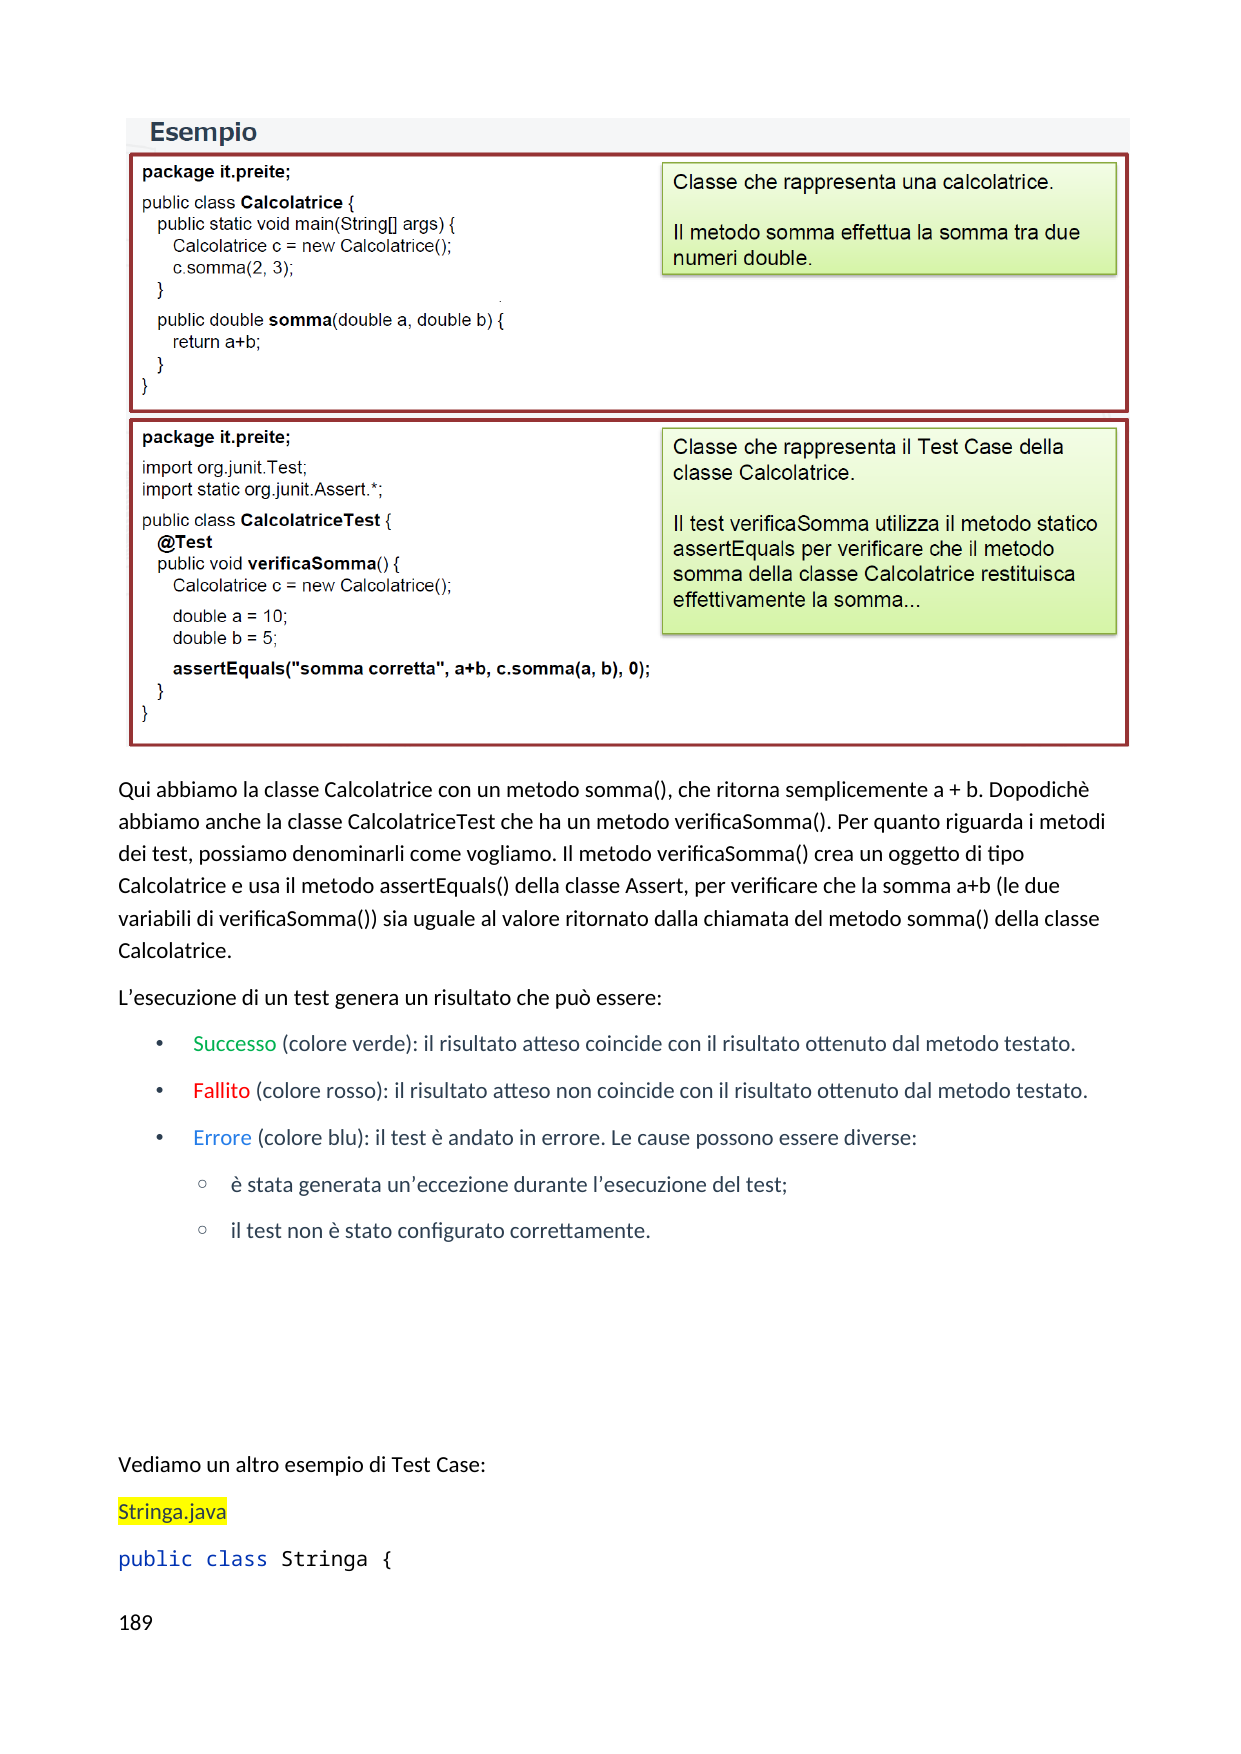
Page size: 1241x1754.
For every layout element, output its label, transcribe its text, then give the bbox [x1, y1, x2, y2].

list il test non è stato configurato correttamente. [193, 1217, 1122, 1244]
text Qui abbiamo la classe Calcolatrice con un metodo somma(), che ritorna semplicemente a + b. Dopodichè abbiamo anche la classe CalcolatriceTest che ha un metodo verificaSomma(). Per quanto riguarda i metodi dei test, possiamo denominarli come vogliamo. Il metodo verificaSomma() crea un oggetto di tipo Calcolatrice e usa il metodo assertEquals() della classe Assert, per verificare che la somma a+b (le due variabili di verificaSomma()) sia uguale al valore ritornato dalla chiamata del metodo somma() della classe Calcolatrice. [118, 775, 1122, 964]
text Vediamo un altro esempio di Test Case: [118, 1450, 1122, 1478]
picture [126, 118, 1130, 747]
list Fallito (colore rosso): il risultato atteso non coincide con il risultato ottenuto dal metodo testato. [156, 1076, 1122, 1104]
text Stringa.java [118, 1497, 1122, 1525]
text L’esecuzione di un test genera un risultato che può essere: [118, 983, 1122, 1011]
list Successo (colore verde): il risultato atteso coincide con il risultato ottenuto dal metodo testato. [156, 1029, 1122, 1057]
list Errore (colore blu): il test è andato in errore. Le cause possono essere diverse: [156, 1123, 1122, 1151]
text public class Stringa { [118, 1544, 1122, 1572]
list è stata generata un’eccezione durante l’esecuzione del test; [193, 1170, 1122, 1198]
